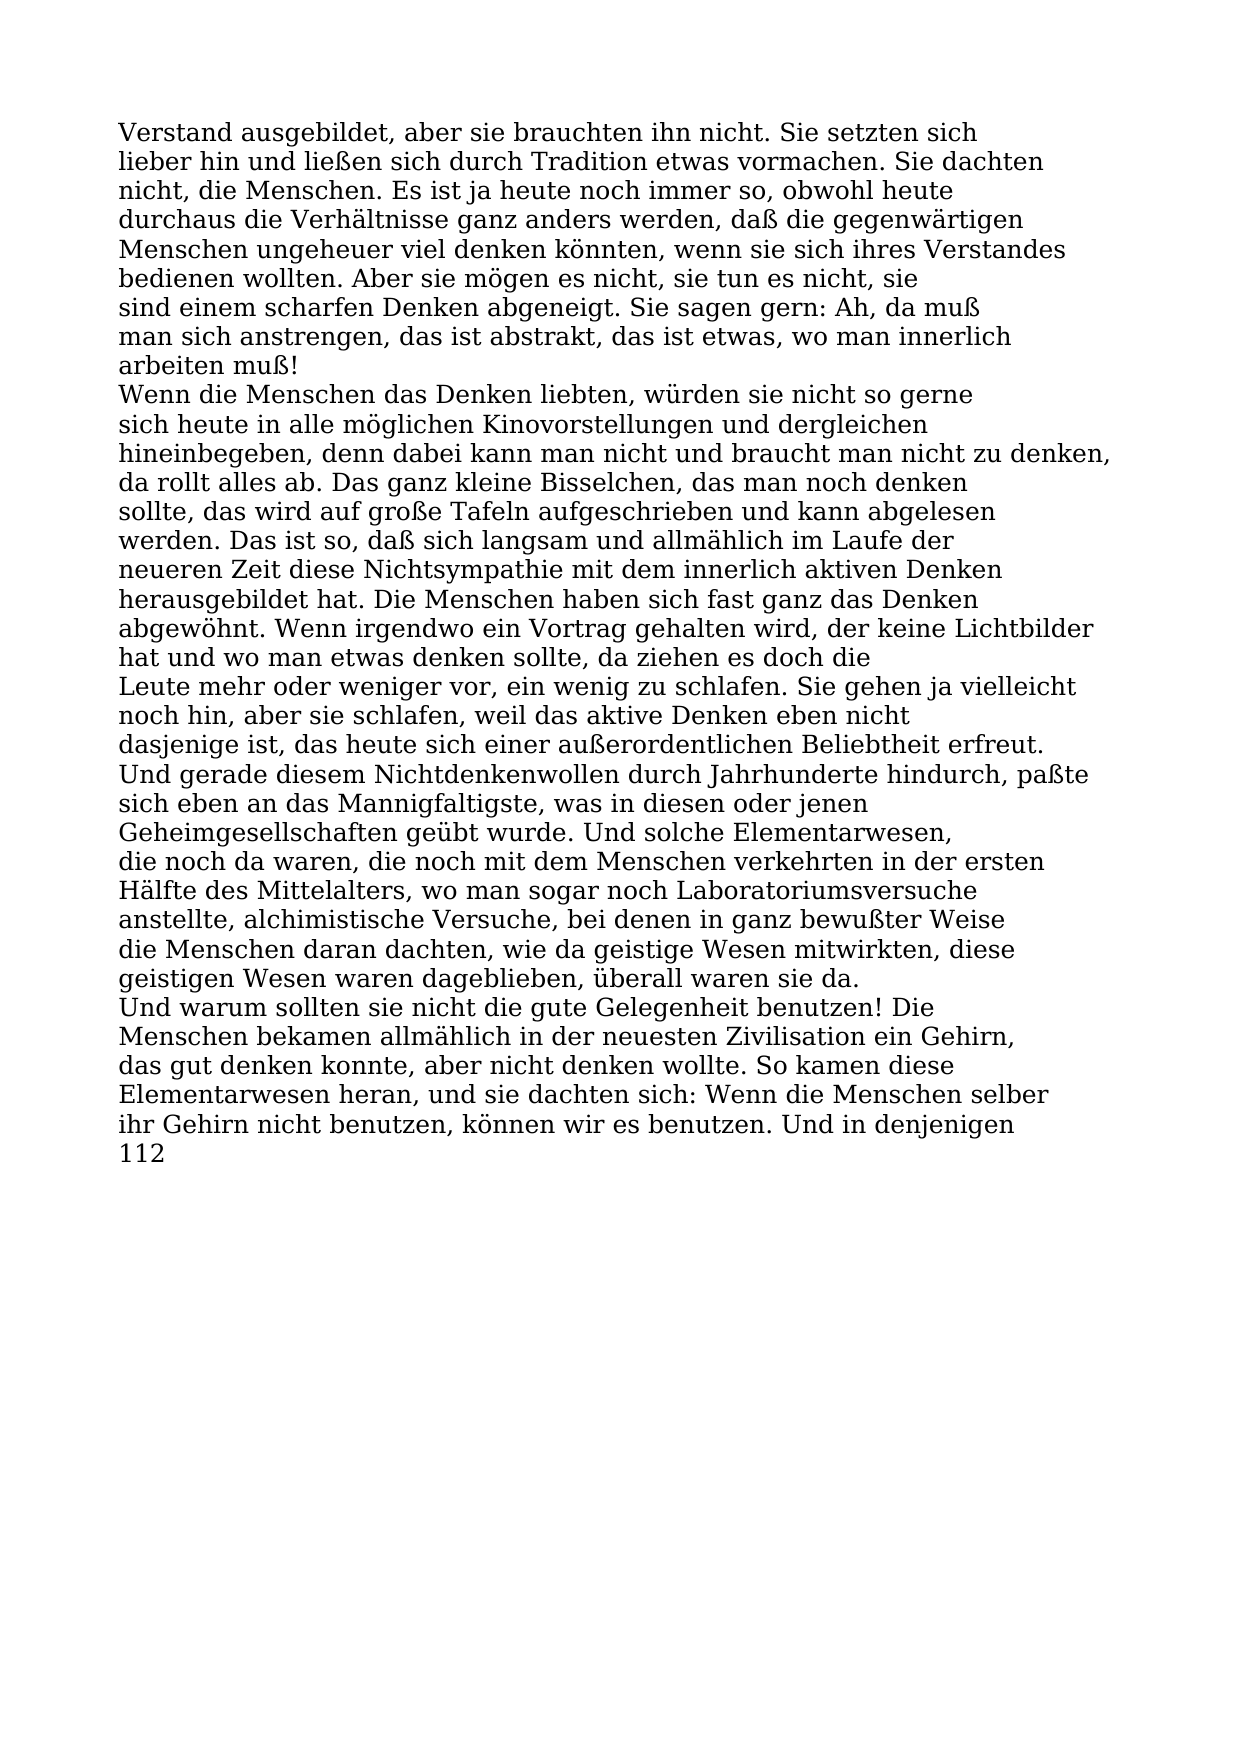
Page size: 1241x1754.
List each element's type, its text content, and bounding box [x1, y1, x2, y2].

text Menschen bekamen allmählich in der neuesten Zivilisation ein Gehirn, [118, 1022, 1122, 1051]
text 112 [118, 1139, 1122, 1168]
text die Menschen daran dachten, wie da geistige Wesen mitwirkten, diese [118, 935, 1122, 964]
text dasjenige ist, das heute sich einer außerordentlichen Beliebtheit erfreut. [118, 731, 1122, 760]
text sollte, das wird auf große Tafeln aufgeschrieben und kann abgelesen [118, 497, 1122, 526]
text werden. Das ist so, daß sich langsam und allmählich im Laufe der [118, 526, 1122, 556]
text Und warum sollten sie nicht die gute Gelegenheit benutzen! Die [118, 993, 1122, 1022]
text da rollt alles ab. Das ganz kleine Bisselchen, das man noch denken [118, 468, 1122, 497]
text geistigen Wesen waren dageblieben, überall waren sie da. [118, 964, 1122, 993]
text ihr Gehirn nicht benutzen, können wir es benutzen. Und in denjenigen [118, 1110, 1122, 1139]
text Verstand ausgebildet, aber sie brauchten ihn nicht. Sie setzten sich [118, 118, 1122, 147]
text Hälfte des Mittelalters, wo man sogar noch Laboratoriumsversuche [118, 876, 1122, 906]
text sich heute in alle möglichen Kinovorstellungen und dergleichen hineinbegeben, denn dabei kann man nicht und braucht man nicht zu denken, [118, 410, 1122, 468]
text die noch da waren, die noch mit dem Menschen verkehrten in der ersten [118, 847, 1122, 876]
text Wenn die Menschen das Denken liebten, würden sie nicht so gerne [118, 381, 1122, 410]
text durchaus die Verhältnisse ganz anders werden, daß die gegenwärtigen Menschen ungeheuer viel denken könnten, wenn sie sich ihres Verstandes bedienen wollten. Aber sie mögen es nicht, sie tun es nicht, sie [118, 206, 1122, 293]
text lieber hin und ließen sich durch Tradition etwas vormachen. Sie dachten nicht, die Menschen. Es ist ja heute noch immer so, obwohl heute [118, 147, 1122, 206]
text sind einem scharfen Denken abgeneigt. Sie sagen gern: Ah, da muß [118, 293, 1122, 322]
text arbeiten muß! [118, 351, 1122, 381]
text das gut denken konnte, aber nicht denken wollte. So kamen diese Elementarwesen heran, und sie dachten sich: Wenn die Menschen selber [118, 1051, 1122, 1110]
text herausgebildet hat. Die Menschen haben sich fast ganz das Denken abgewöhnt. Wenn irgendwo ein Vortrag gehalten wird, der keine Lichtbilder hat und wo man etwas denken sollte, da ziehen es doch die [118, 585, 1122, 672]
text Und gerade diesem Nichtdenkenwollen durch Jahrhunderte hindurch, paßte sich eben an das Mannigfaltigste, was in diesen oder jenen Geheimgesellschaften geübt wurde. Und solche Elementarwesen, [118, 760, 1122, 847]
text Leute mehr oder weniger vor, ein wenig zu schlafen. Sie gehen ja vielleicht noch hin, aber sie schlafen, weil das aktive Denken eben nicht [118, 672, 1122, 731]
text man sich anstrengen, das ist abstrakt, das ist etwas, wo man innerlich [118, 322, 1122, 351]
text neueren Zeit diese Nichtsympathie mit dem innerlich aktiven Denken [118, 556, 1122, 585]
text anstellte, alchimistische Versuche, bei denen in ganz bewußter Weise [118, 906, 1122, 935]
